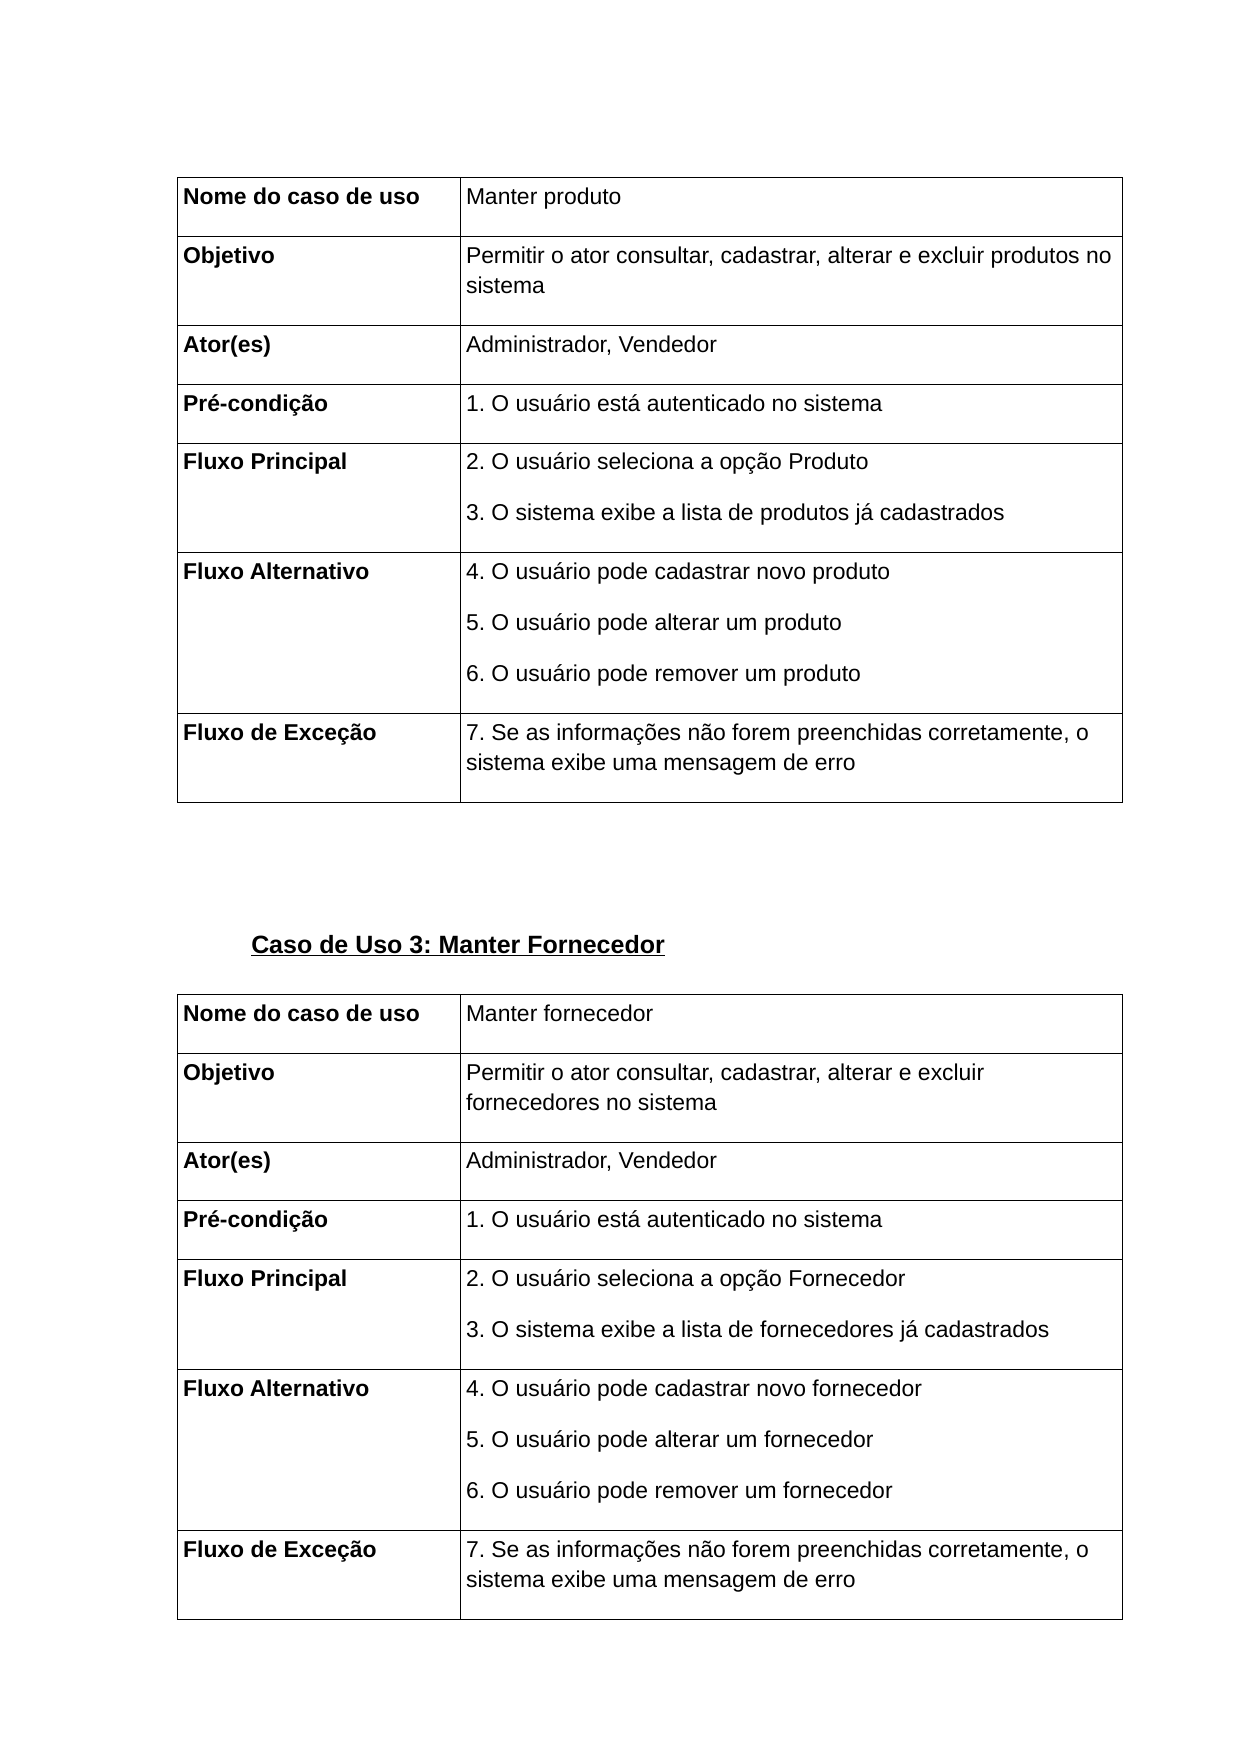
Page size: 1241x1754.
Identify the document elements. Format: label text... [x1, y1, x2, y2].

table_cell Permitir o ator consultar, cadastrar, alterar e excluir fornecedores no sistema [461, 1054, 1122, 1142]
table_cell Objetivo [178, 237, 460, 325]
table_cell Ator(es) [178, 326, 460, 384]
table_cell Administrador, Vendedor [461, 1143, 1122, 1200]
table_cell Pré-condição [178, 1201, 460, 1259]
table_cell 1. O usuário está autenticado no sistema [461, 385, 1122, 442]
table_cell 7. Se as informações não forem preenchidas corretamente, o sistema exibe uma mensagem de erro [461, 1531, 1122, 1619]
table_header Manter fornecedor [461, 995, 1122, 1053]
table_cell Fluxo de Exceção [178, 714, 460, 802]
table_cell Fluxo Principal [178, 444, 460, 552]
text Caso de Uso 3: Manter Fornecedor [177, 930, 1122, 959]
table_header Nome do caso de uso [178, 178, 460, 236]
table_header Manter produto [461, 178, 1122, 236]
table_cell Pré-condição [178, 385, 460, 442]
table_cell 7. Se as informações não forem preenchidas corretamente, o sistema exibe uma mensagem de erro [461, 714, 1122, 802]
table_cell Ator(es) [178, 1143, 460, 1200]
table_cell Fluxo Alternativo [178, 553, 460, 713]
table_cell Permitir o ator consultar, cadastrar, alterar e excluir produtos no sistema [461, 237, 1122, 325]
table_cell Fluxo de Exceção [178, 1531, 460, 1619]
table_cell Fluxo Principal [178, 1260, 460, 1369]
table_cell 4. O usuário pode cadastrar novo produto 5. O usuário pode alterar um produto 6. O usuário pode remover um produto [461, 553, 1122, 713]
table_cell Administrador, Vendedor [461, 326, 1122, 384]
table_cell 2. O usuário seleciona a opção Fornecedor 3. O sistema exibe a lista de fornecedores já cadastrados [461, 1260, 1122, 1369]
table_cell Objetivo [178, 1054, 460, 1142]
table_cell 4. O usuário pode cadastrar novo fornecedor 5. O usuário pode alterar um fornecedor 6. O usuário pode remover um fornecedor [461, 1370, 1122, 1530]
table_cell 1. O usuário está autenticado no sistema [461, 1201, 1122, 1259]
table_header Nome do caso de uso [178, 995, 460, 1053]
table_cell 2. O usuário seleciona a opção Produto 3. O sistema exibe a lista de produtos já cadastrados [461, 444, 1122, 552]
table_cell Fluxo Alternativo [178, 1370, 460, 1530]
